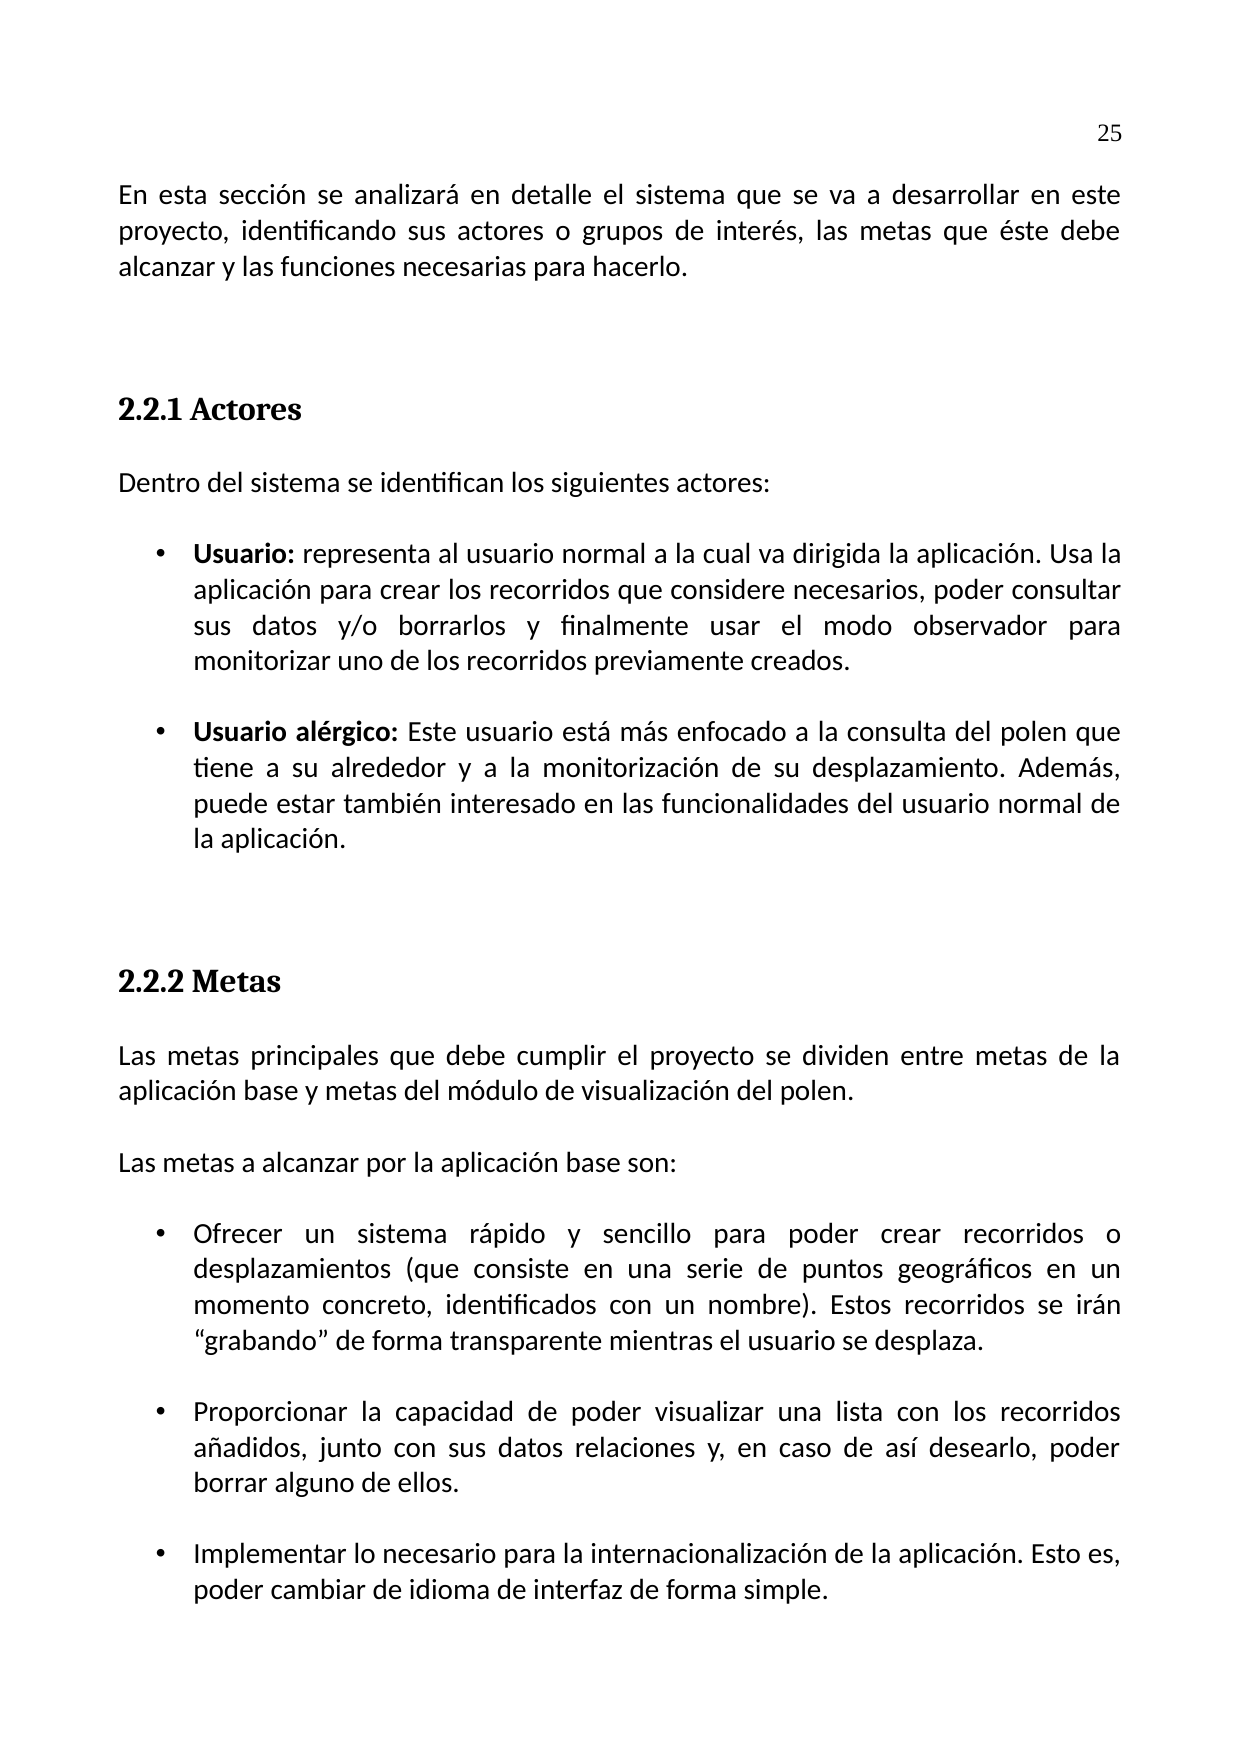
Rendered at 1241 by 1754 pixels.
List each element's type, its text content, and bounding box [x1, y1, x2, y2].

list Proporcionar la capacidad de poder visualizar una lista con los recorridos añadidos, junto con sus datos relaciones y, en caso de así desearlo, poder borrar alguno de ellos. [156, 1393, 1122, 1500]
text Dentro del sistema se identifican los siguientes actores: [118, 464, 1122, 500]
text En esta sección se analizará en detalle el sistema que se va a desarrollar en este proyecto, identificando sus actores o grupos de interés, las metas que éste debe alcanzar y las funciones necesarias para hacerlo. [118, 176, 1122, 283]
text Las metas principales que debe cumplir el proyecto se dividen entre metas de la aplicación base y metas del módulo de visualización del polen. [118, 1037, 1122, 1108]
text Las metas a alcanzar por la aplicación base son: [118, 1144, 1122, 1179]
text 2.2.1 Actores [118, 390, 1122, 428]
list Usuario alérgico: Este usuario está más enfocado a la consulta del polen que tiene a su alrededor y a la monitorización de su desplazamiento. Además, puede estar también interesado en las funcionalidades del usuario normal de la aplicación. [156, 713, 1122, 856]
list Implementar lo necesario para la internacionalización de la aplicación. Esto es, poder cambiar de idioma de interfaz de forma simple. [156, 1536, 1122, 1607]
list Usuario: representa al usuario normal a la cual va dirigida la aplicación. Usa la aplicación para crear los recorridos que considere necesarios, poder consultar sus datos y/o borrarlos y finalmente usar el modo observador para monitorizar uno de los recorridos previamente creados. [156, 535, 1122, 678]
list Ofrecer un sistema rápido y sencillo para poder crear recorridos o desplazamientos (que consiste en una serie de puntos geográficos en un momento concreto, identificados con un nombre). Estos recorridos se irán “grabando” de forma transparente mientras el usuario se desplaza. [156, 1215, 1122, 1357]
text 2.2.2 Metas [118, 963, 1122, 1001]
